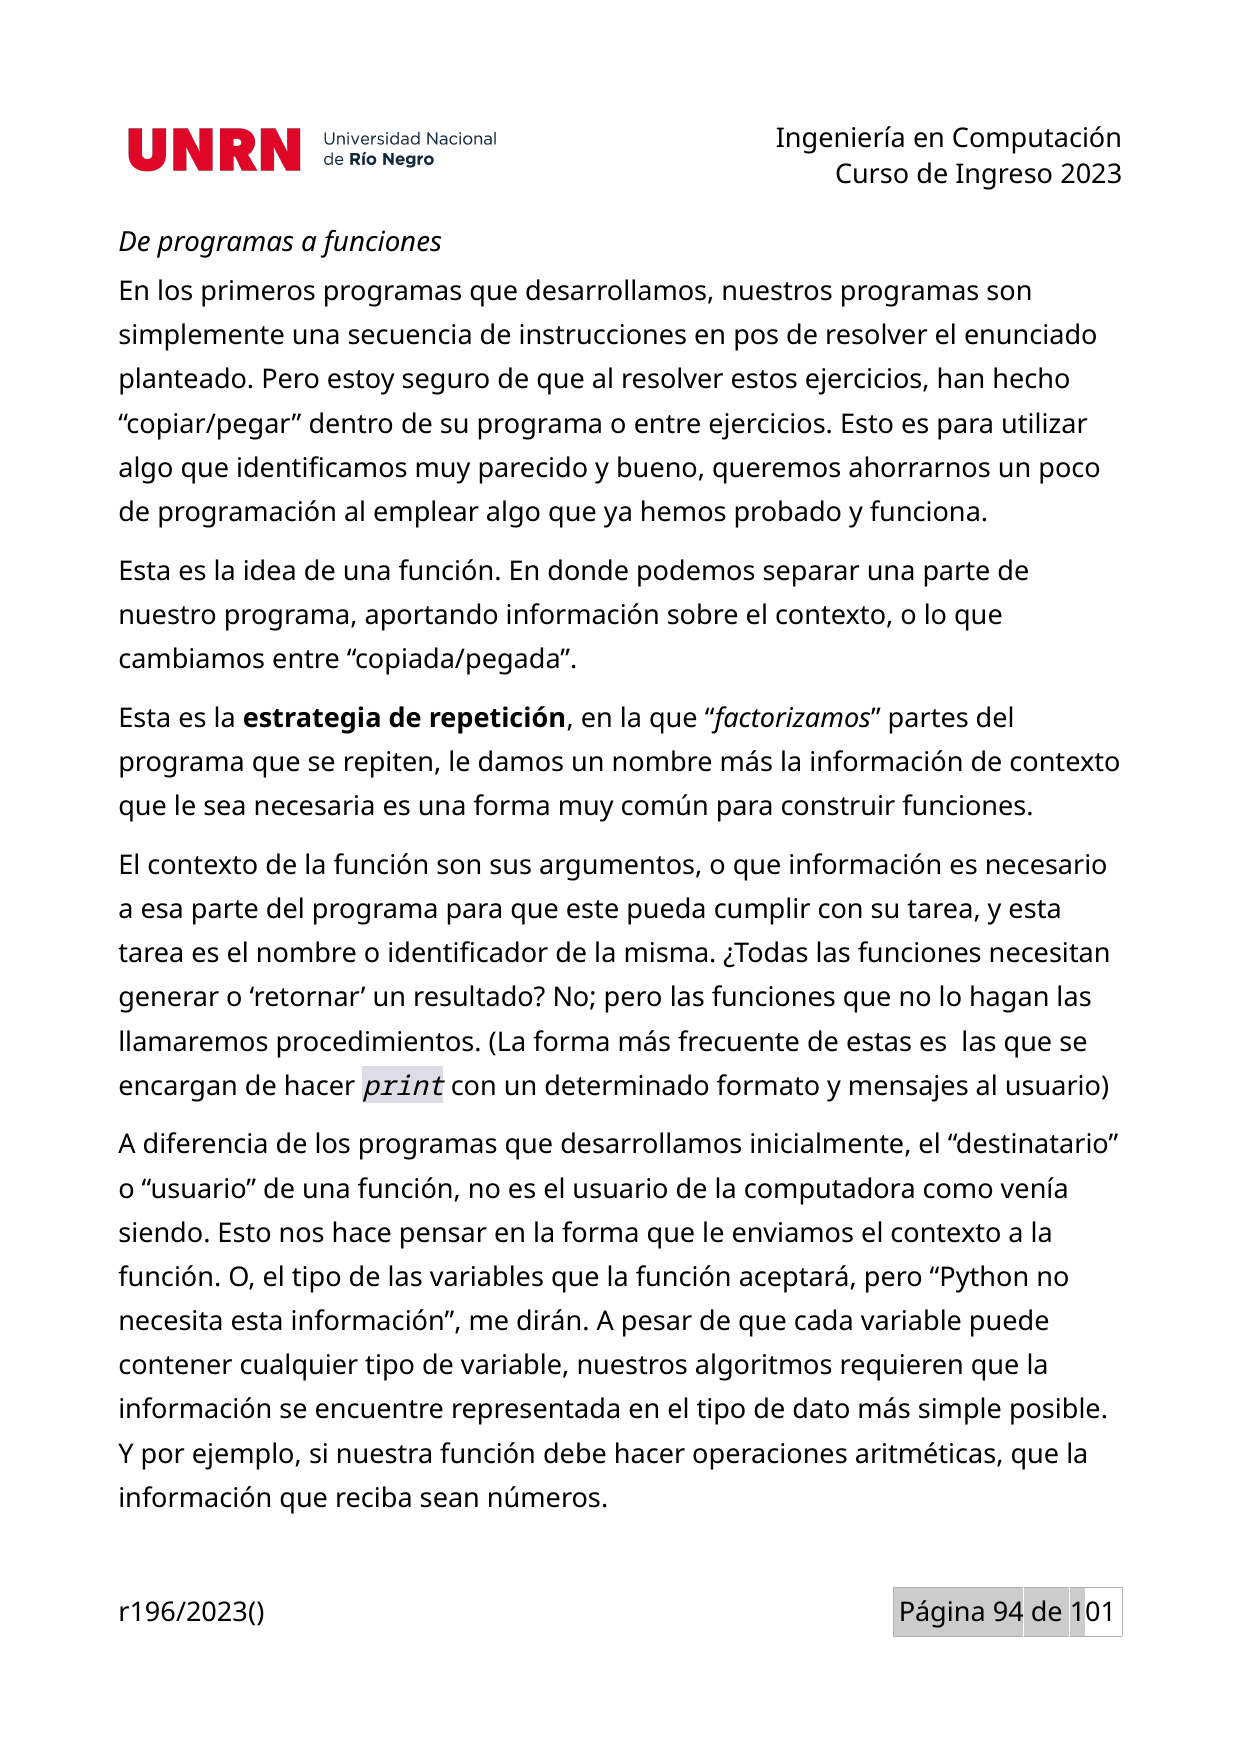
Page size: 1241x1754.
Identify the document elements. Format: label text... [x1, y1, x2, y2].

text Esta es la estrategia de repetición, en la que “factorizamos” partes del programa que se repiten, le damos un nombre más la información de contexto que le sea necesaria es una forma muy común para construir funciones. [118, 698, 1122, 823]
subtitle De programas a funciones [118, 221, 1122, 259]
picture [118, 118, 505, 180]
text El contexto de la función son sus argumentos, o que información es necesario a esa parte del programa para que este pueda cumplir con su tarea, y esta tarea es el nombre o identificador de la misma. ¿Todas las funciones necesitan generar o ‘retornar’ un resultado? No; pero las funciones que no lo hagan las llamaremos procedimientos. (La forma más frecuente de estas es las que se encargan de hacer print con un determinado formato y mensajes al usuario) [118, 845, 1122, 1103]
text En los primeros programas que desarrollamos, nuestros programas son simplemente una secuencia de instrucciones en pos de resolver el enunciado planteado. Pero estoy seguro de que al resolver estos ejercicios, han hecho “copiar/pegar” dentro de su programa o entre ejercicios. Esto es para utilizar algo que identificamos muy parecido y bueno, queremos ahorrarnos un poco de programación al emplear algo que ya hemos probado y funciona. [118, 272, 1122, 529]
text Esta es la idea de una función. En donde podemos separar una parte de nuestro programa, aportando información sobre el contexto, o lo que cambiamos entre “copiada/pegada”. [118, 551, 1122, 676]
text A diferencia de los programas que desarrollamos inicialmente, el “destinatario” o “usuario” de una función, no es el usuario de la computadora como venía siendo. Esto nos hace pensar en la forma que le enviamos el contexto a la función. O, el tipo de las variables que la función aceptará, pero “Python no necesita esta información”, me dirán. A pesar de que cada variable puede contener cualquier tipo de variable, nuestros algoritmos requieren que la información se encuentre representada en el tipo de dato más simple posible. Y por ejemplo, si nuestra función debe hacer operaciones aritméticas, que la información que reciba sean números. [118, 1125, 1122, 1515]
